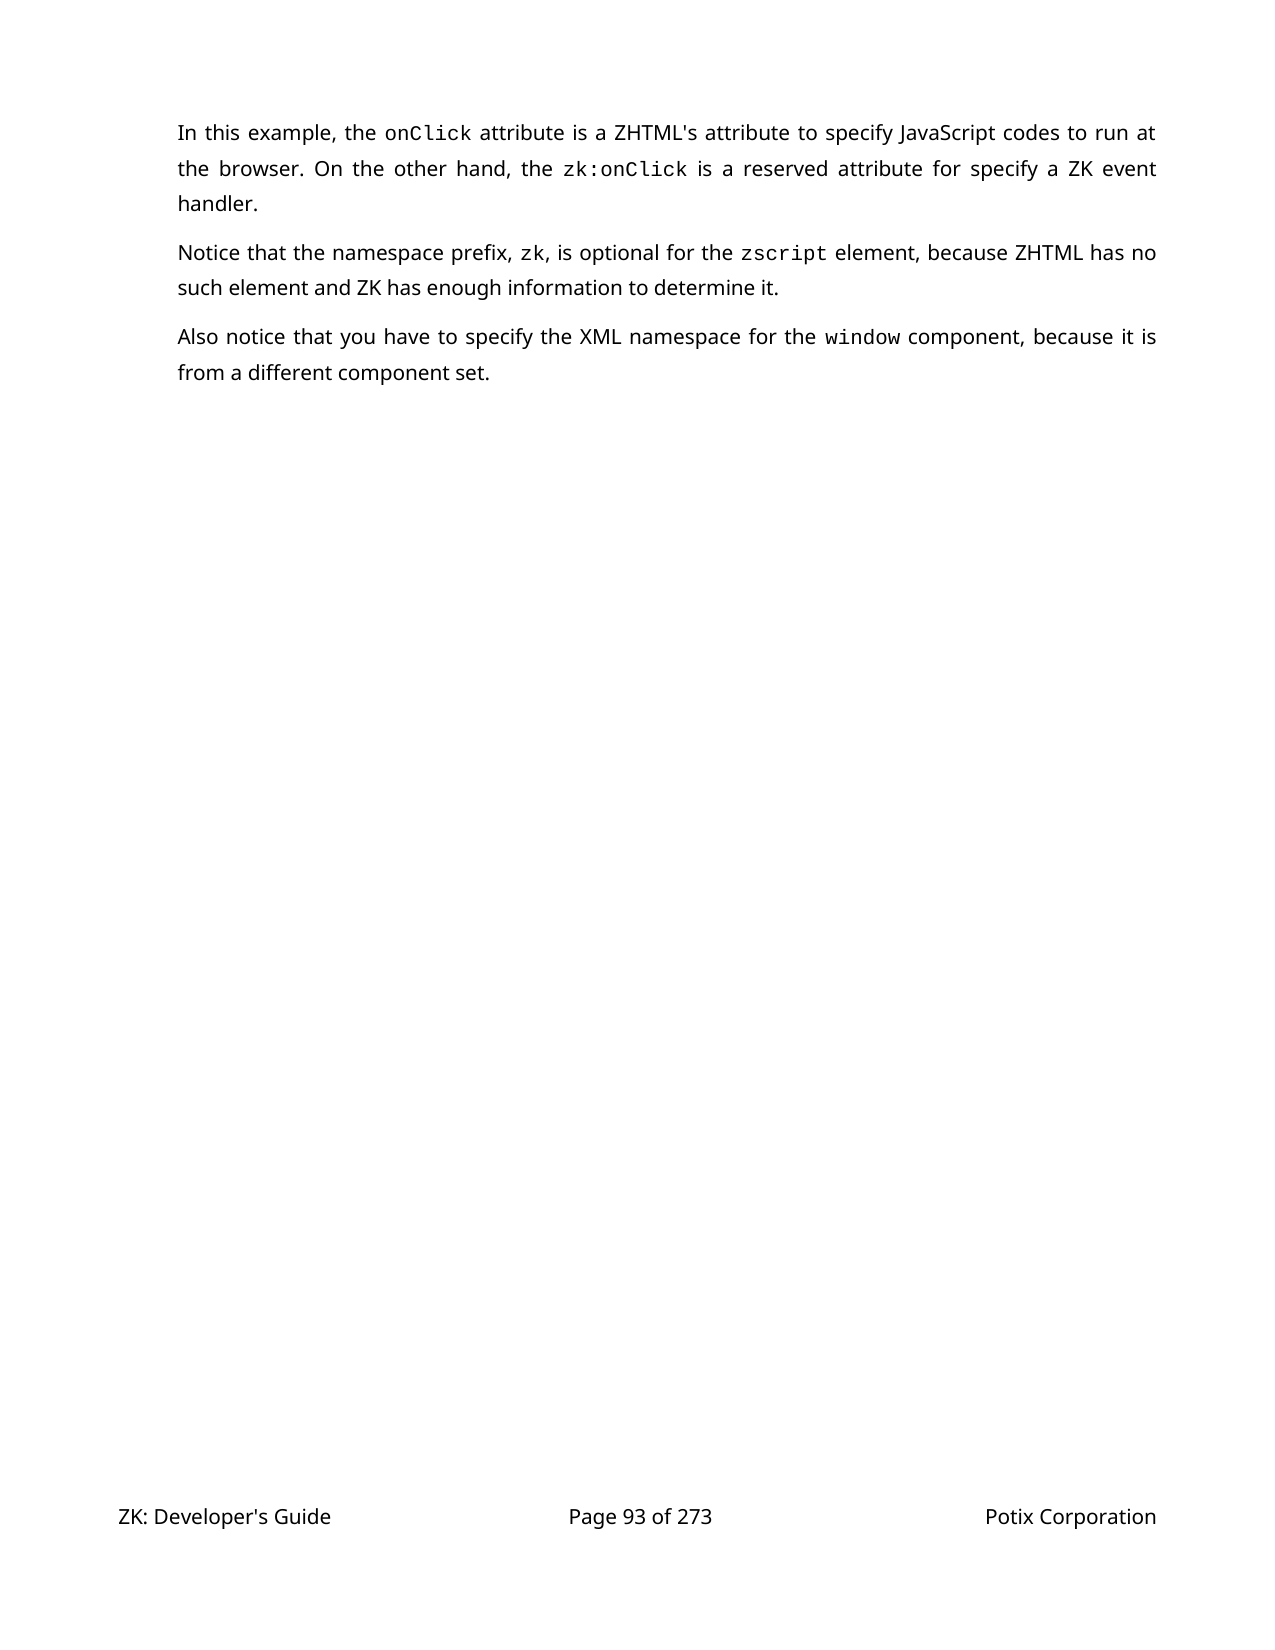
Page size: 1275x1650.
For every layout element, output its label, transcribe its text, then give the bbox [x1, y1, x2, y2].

text Also notice that you have to specify the XML namespace for the window component, because it is from a different component set. [177, 322, 1157, 386]
text Notice that the namespace prefix, zk, is optional for the zscript element, because ZHTML has no such element and ZK has enough information to determine it. [177, 238, 1157, 302]
text In this example, the onClick attribute is a ZHTML's attribute to specify JavaScript codes to run at the browser. On the other hand, the zk:onClick is a reserved attribute for specify a ZK event handler. [177, 118, 1157, 217]
